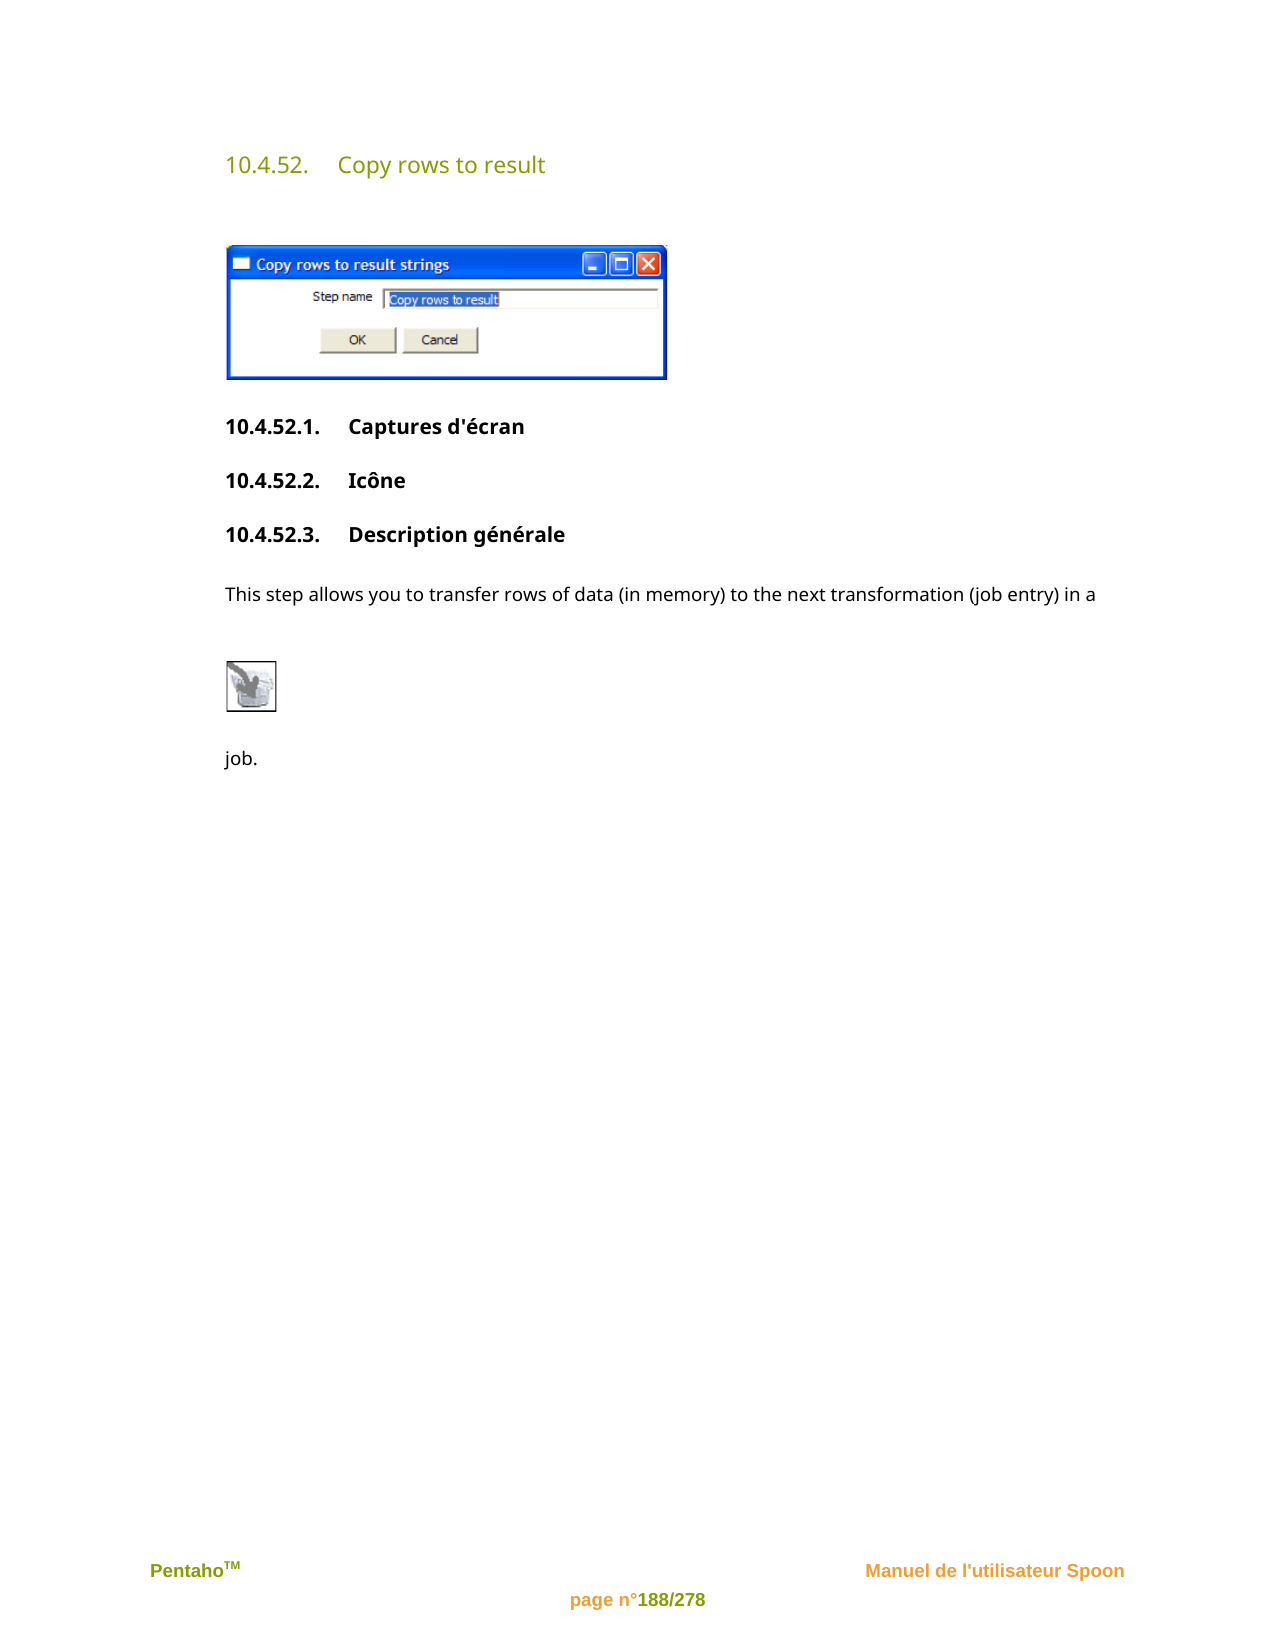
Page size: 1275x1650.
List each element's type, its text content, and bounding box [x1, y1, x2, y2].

subtitle Icône [225, 465, 1125, 494]
picture [226, 661, 277, 712]
subtitle Description générale [225, 519, 1125, 548]
subtitle Captures d'écran [225, 204, 1125, 440]
text This step allows you to transfer rows of data (in memory) to the next transformation (job entry) in a job. [225, 578, 1125, 771]
subtitle Copy rows to result [225, 150, 1125, 179]
